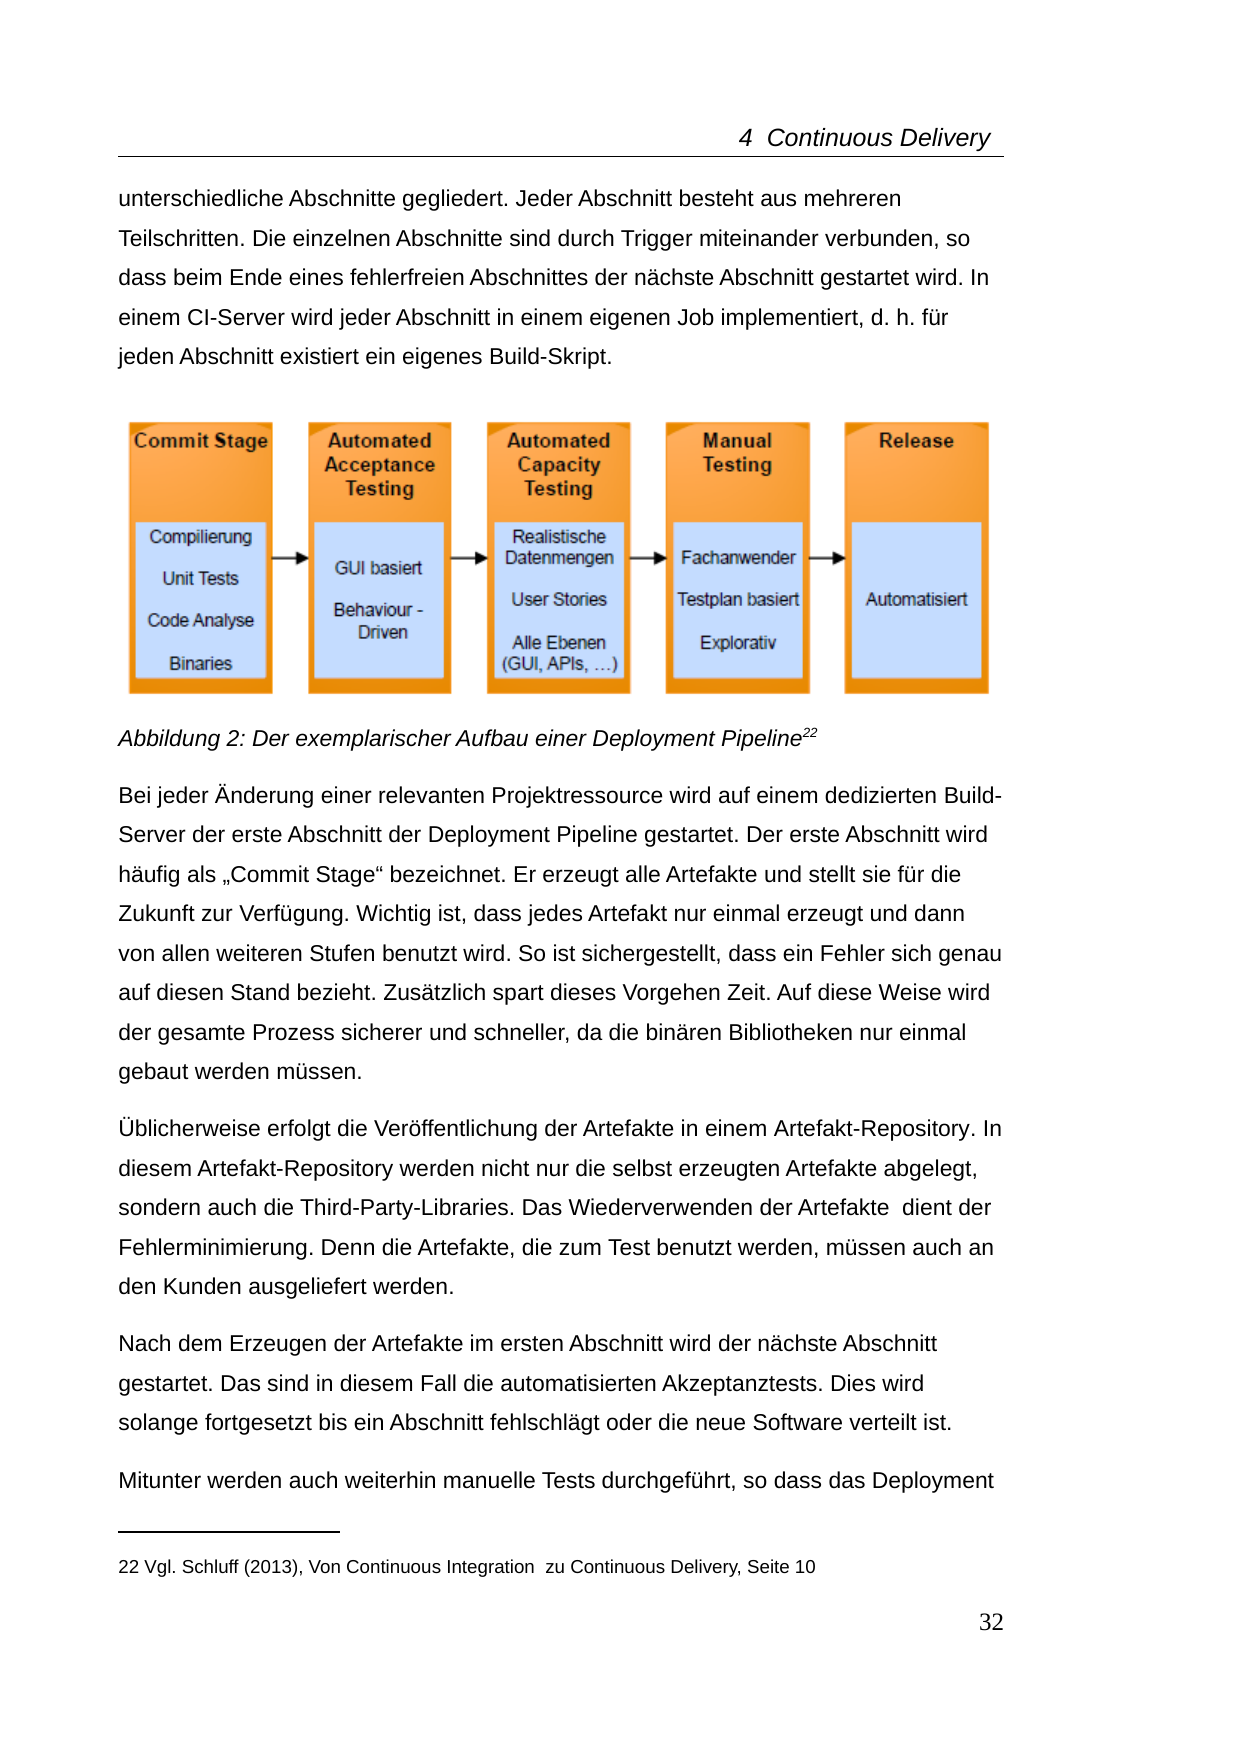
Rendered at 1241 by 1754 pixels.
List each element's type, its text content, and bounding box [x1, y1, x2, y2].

text unterschiedliche Abschnitte gegliedert. Jeder Abschnitt besteht aus mehreren Teilschritten. Die einzelnen Abschnitte sind durch Trigger miteinander verbunden, so dass beim Ende eines fehlerfreien Abschnittes der nächste Abschnitt gestartet wird. In einem CI-Server wird jeder Abschnitt in einem eigenen Job implementiert, d. h. für jeden Abschnitt existiert ein eigenes Build-Skript. [118, 185, 1004, 369]
text Abbildung 2: Der exemplarischer Aufbau einer Deployment Pipeline [118, 712, 1004, 751]
text Nach dem Erzeugen der Artefakte im ersten Abschnitt wird der nächste Abschnitt gestartet. Das sind in diesem Fall die automatisierten Akzeptanztests. Dies wird solange fortgesetzt bis ein Abschnitt fehlschlägt oder die neue Software verteilt ist. [118, 1330, 1004, 1436]
text Vgl. Schluff (2013), Von Continuous Integration zu Continuous Delivery, Seite 10 [118, 1556, 1004, 1578]
picture [118, 400, 1004, 712]
text Üblicherweise erfolgt die Veröffentlichung der Artefakte in einem Artefakt-Repository. In diesem Artefakt-Repository werden nicht nur die selbst erzeugten Artefakte abgelegt, sondern auch die Third-Party-Libraries. Das Wiederverwenden der Artefakte dient der Fehlerminimierung. Denn die Artefakte, die zum Test benutzt werden, müssen auch an den Kunden ausgeliefert werden. [118, 1115, 1004, 1299]
text Bei jeder Änderung einer relevanten Projektressource wird auf einem dedizierten Build-Server der erste Abschnitt der Deployment Pipeline gestartet. Der erste Abschnitt wird häufig als „Commit Stage“ bezeichnet. Er erzeugt alle Artefakte und stellt sie für die Zukunft zur Verfügung. Wichtig ist, dass jedes Artefakt nur einmal erzeugt und dann von allen weiteren Stufen benutzt wird. So ist sichergestellt, dass ein Fehler sich genau auf diesen Stand bezieht. Zusätzlich spart dieses Vorgehen Zeit. Auf diese Weise wird der gesamte Prozess sicherer und schneller, da die binären Bibliotheken nur einmal gebaut werden müssen. [118, 782, 1004, 1084]
text Mitunter werden auch weiterhin manuelle Tests durchgeführt, so dass das Deployment [118, 1467, 1004, 1493]
